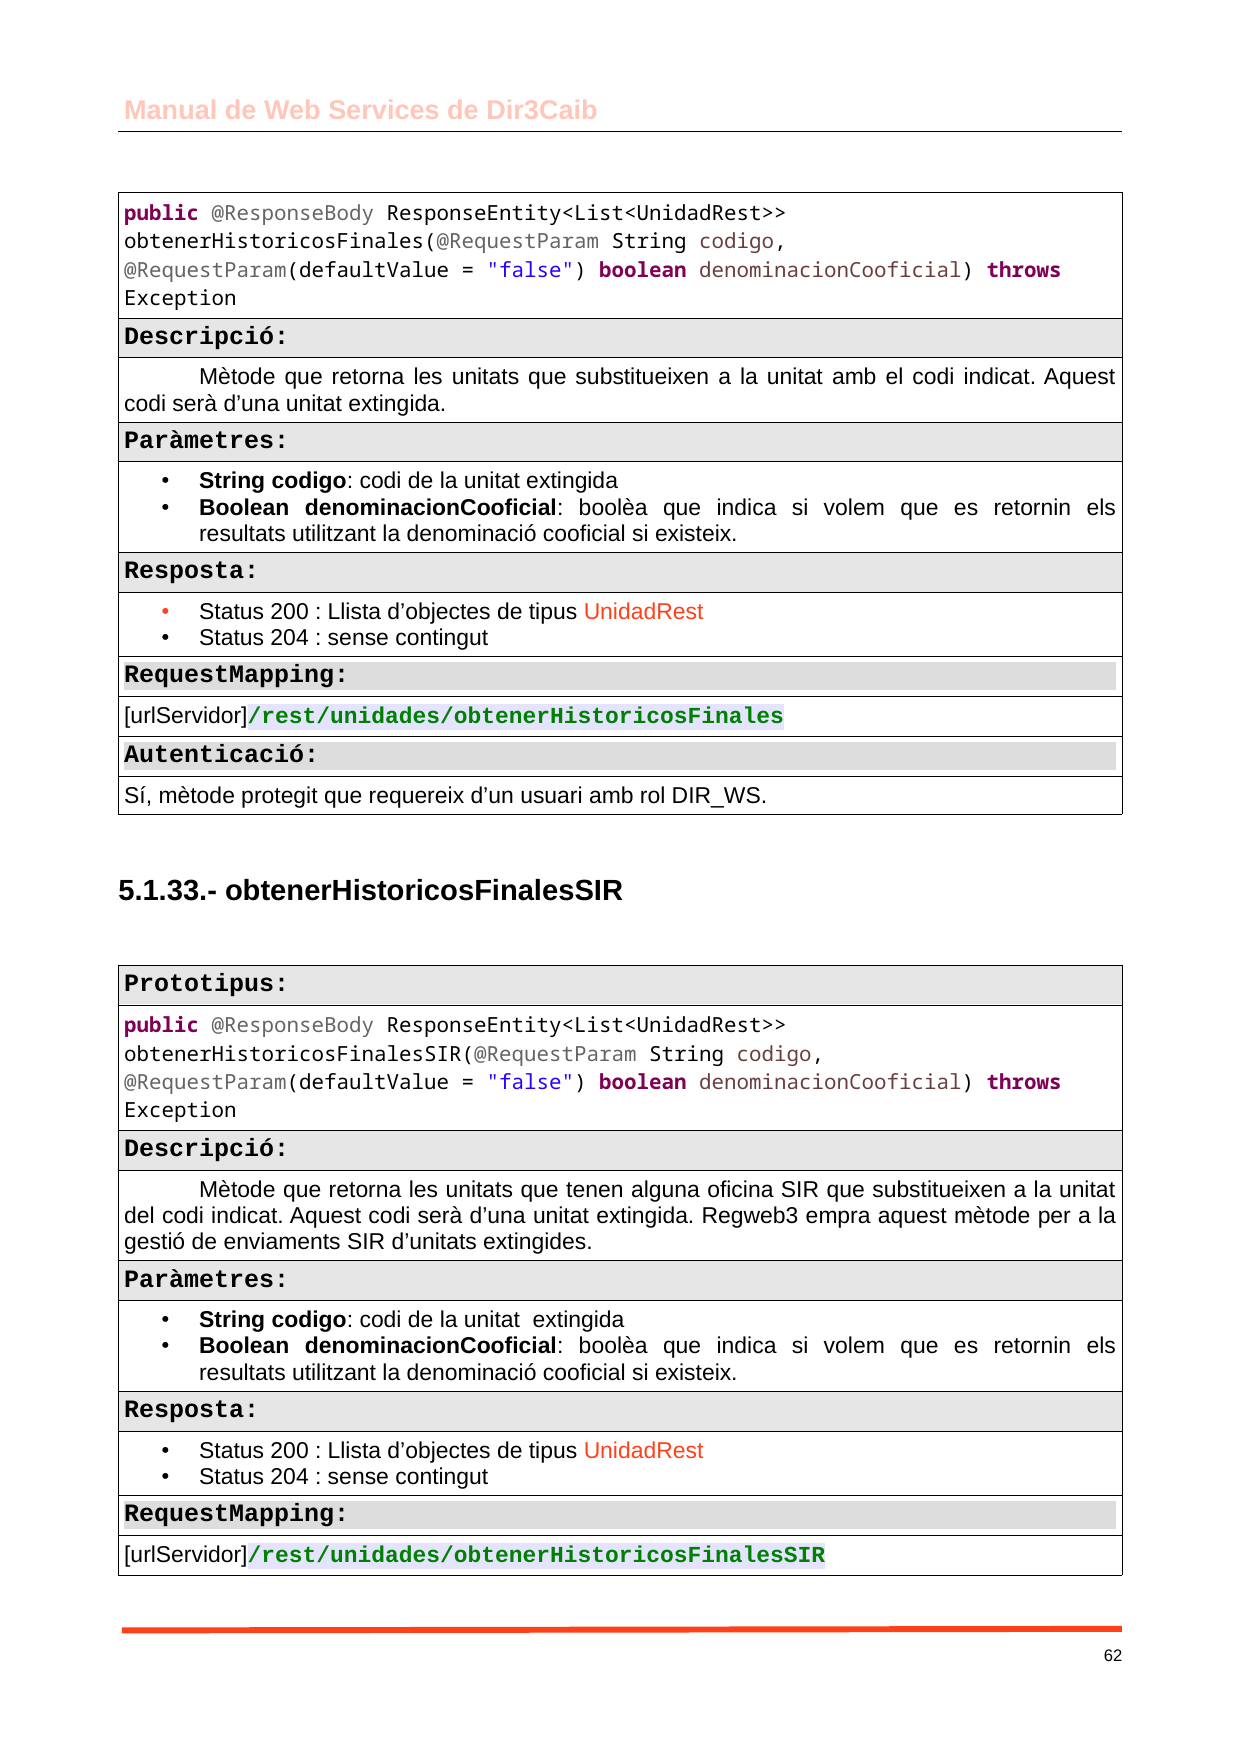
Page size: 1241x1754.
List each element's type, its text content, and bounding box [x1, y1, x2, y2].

table_cell Paràmetres: [119, 1261, 1122, 1300]
table_cell String codigo: codi de la unitat extingida Boolean denominacionCooficial: boolèa que indica si volem que es retornin els resultats utilitzant la denominació cooficial si existeix. [119, 1301, 1122, 1391]
table_header Prototipus: [119, 966, 1122, 1004]
table_cell Resposta: [119, 1392, 1122, 1431]
table_cell Autenticació: [119, 737, 1122, 776]
table_cell Mètode que retorna les unitats que substitueixen a la unitat amb el codi indicat. Aquest codi serà d’una unitat extingida. [119, 358, 1122, 422]
table_cell public @ResponseBody ResponseEntity<List<UnidadRest>> obtenerHistoricosFinalesSIR(@RequestParam String codigo, @RequestParam(defaultValue = "false") boolean denominacionCooficial) throws Exception [119, 1006, 1122, 1130]
table_cell Descripció: [119, 319, 1122, 357]
table_cell [urlServidor]/rest/unidades/obtenerHistoricosFinales [119, 697, 1122, 736]
table_cell Resposta: [119, 553, 1122, 592]
subtitle obtenerHistoricosFinalesSIR [118, 872, 1122, 906]
table_cell String codigo: codi de la unitat extingida Boolean denominacionCooficial: boolèa que indica si volem que es retornin els resultats utilitzant la denominació cooficial si existeix. [119, 462, 1122, 552]
table_cell Paràmetres: [119, 423, 1122, 461]
table_cell Descripció: [119, 1131, 1122, 1170]
table_cell RequestMapping: [119, 657, 1122, 696]
table_cell Status 200 : Llista d’objectes de tipus UnidadRest Status 204 : sense contingut [119, 593, 1122, 656]
table_cell Mètode que retorna les unitats que tenen alguna oficina SIR que substitueixen a la unitat del codi indicat. Aquest codi serà d’una unitat extingida. Regweb3 empra aquest mètode per a la gestió de enviaments SIR d’unitats extingides. [119, 1171, 1122, 1260]
table_cell Status 200 : Llista d’objectes de tipus UnidadRest Status 204 : sense contingut [119, 1432, 1122, 1495]
table_cell public @ResponseBody ResponseEntity<List<UnidadRest>> obtenerHistoricosFinales(@RequestParam String codigo, @RequestParam(defaultValue = "false") boolean denominacionCooficial) throws Exception [119, 193, 1122, 317]
table_cell RequestMapping: [119, 1496, 1122, 1535]
table_cell Sí, mètode protegit que requereix d’un usuari amb rol DIR_WS. [119, 777, 1122, 814]
table_cell [urlServidor]/rest/unidades/obtenerHistoricosFinalesSIR [119, 1536, 1122, 1575]
